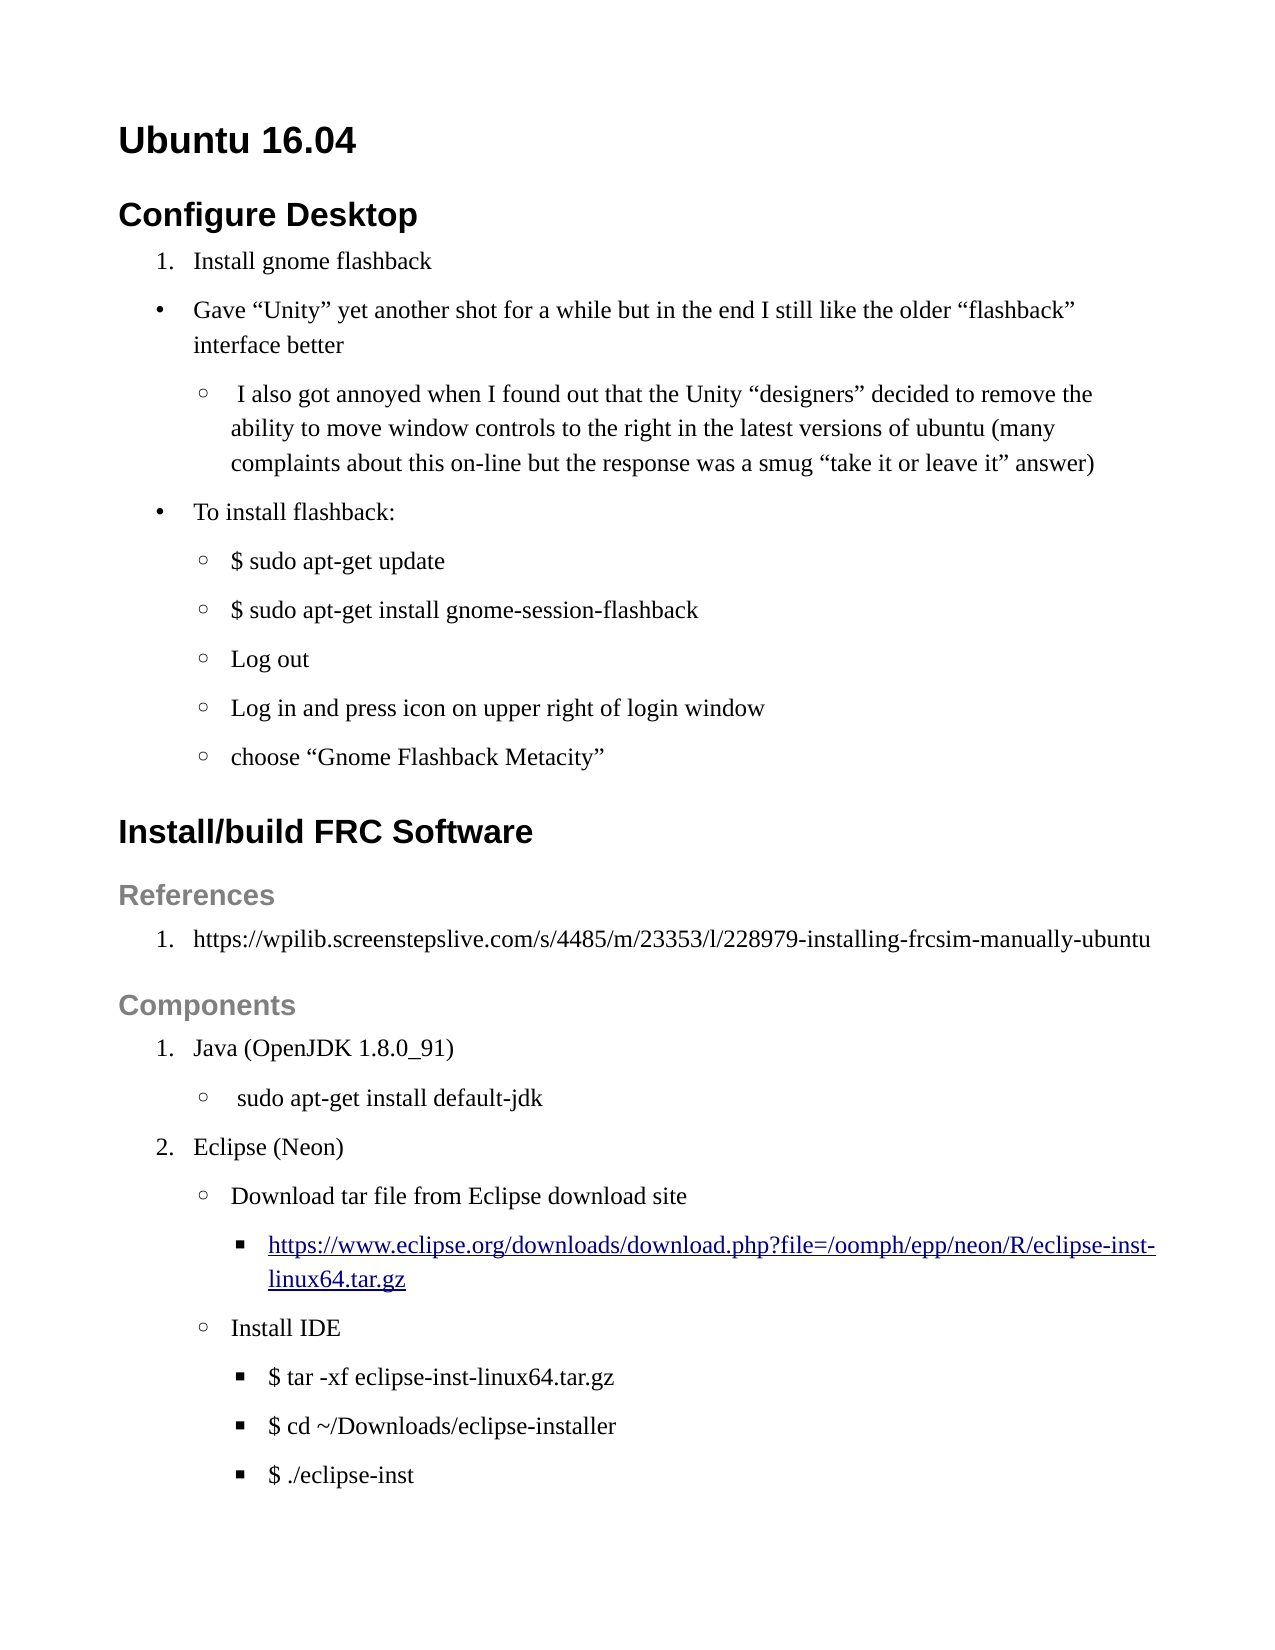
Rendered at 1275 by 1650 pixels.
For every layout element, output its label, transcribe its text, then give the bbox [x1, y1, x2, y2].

subtitle Install/build FRC Software [118, 812, 1157, 851]
list $ tar -xf eclipse-inst-linux64.tar.gz [231, 1362, 1157, 1391]
list Install IDE [193, 1313, 1157, 1342]
list Gave “Unity” yet another shot for a while but in the end I still like the older “flashback” interface better [156, 295, 1157, 358]
list I also got annoyed when I found out that the Unity “designers” decided to remove the ability to move window controls to the right in the latest versions of ubuntu (many complaints about this on-line but the response was a smug “take it or leave it” answer) [193, 379, 1157, 477]
list Eclipse (Neon) [156, 1132, 1157, 1160]
list $ sudo apt-get update [193, 546, 1157, 575]
list $ ./eclipse-inst [231, 1461, 1157, 1489]
list Log in and press icon on upper right of login window [193, 693, 1157, 722]
list Install gnome flashback [156, 246, 1157, 275]
subtitle Components [118, 987, 1157, 1021]
list https://wpilib.screenstepslive.com/s/4485/m/23353/l/228979-installing-frcsim-manually-ubuntu [156, 924, 1157, 953]
list https://www.eclipse.org/downloads/download.php?file=/oomph/epp/neon/R/eclipse-inst-linux64.tar.gz [231, 1230, 1157, 1293]
list $ cd ~/Downloads/eclipse-installer [231, 1411, 1157, 1440]
list Java (OpenJDK 1.8.0_91) [156, 1033, 1157, 1062]
list Log out [193, 644, 1157, 673]
list choose “Gnome Flashback Metacity” [193, 742, 1157, 771]
list To install flashback: [156, 497, 1157, 526]
subtitle References [118, 878, 1157, 911]
list $ sudo apt-get install gnome-session-flashback [193, 595, 1157, 624]
list sudo apt-get install default-jdk [193, 1083, 1157, 1111]
subtitle Ubuntu 16.04 [118, 118, 1157, 162]
list Download tar file from Eclipse download site [193, 1181, 1157, 1209]
subtitle Configure Desktop [118, 195, 1157, 234]
